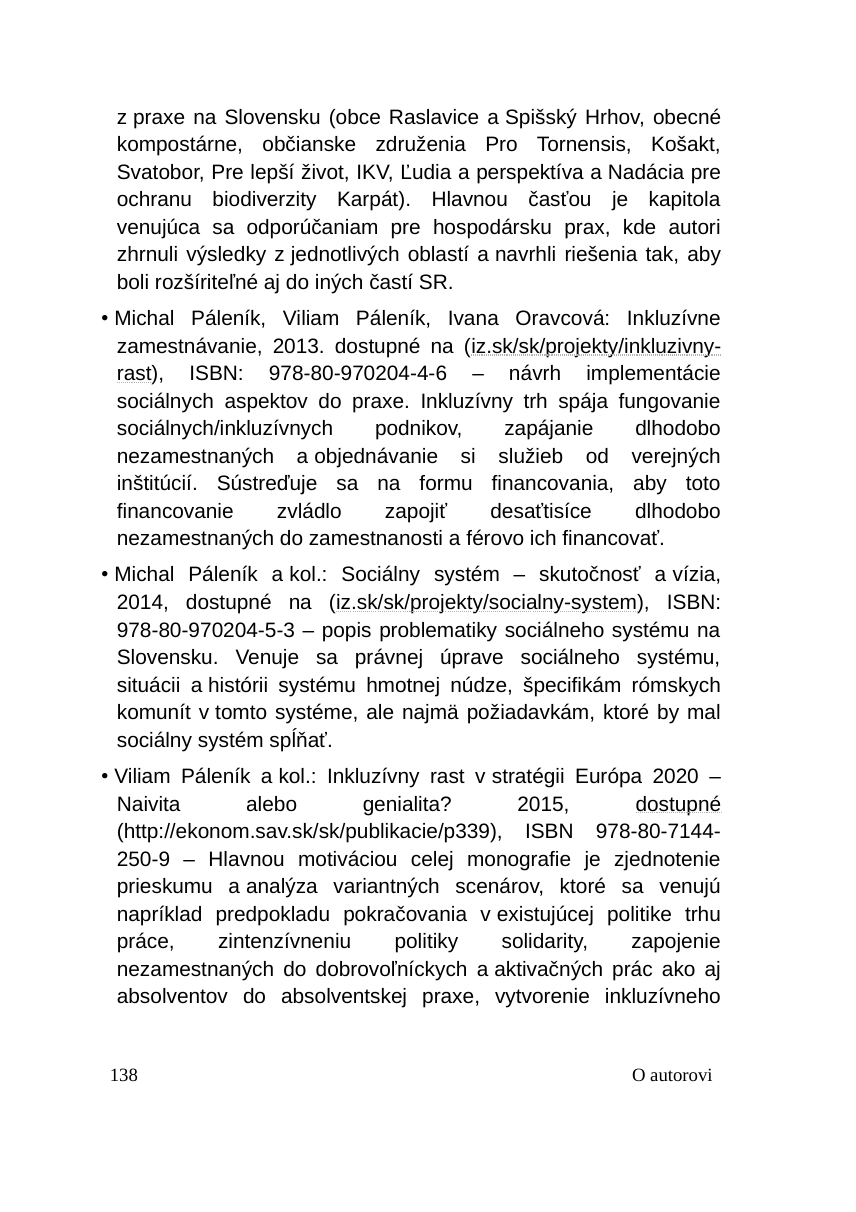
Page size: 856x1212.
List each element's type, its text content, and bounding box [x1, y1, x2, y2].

list z praxe na Slovensku (obce Raslavice a Spišský Hrhov, obecné kompostárne, občianske združenia Pro Tornensis, Košakt, Svatobor, Pre lepší život, IKV, Ľudia a perspektíva a Nadácia pre ochranu biodiverzity Karpát). Hlavnou časťou je kapitola venujúca sa odporúčaniam pre hospodársku prax, kde autori zhrnuli výsledky z jednotlivých oblastí a navrhli riešenia tak, aby boli rozšíriteľné aj do iných častí SR. [85, 104, 721, 293]
list Viliam Páleník a kol.: Inkluzívny rast v stratégii Európa 2020 – Naivita alebo genialita? 2015, dostupné (http://ekonom.sav.sk/sk/publikacie/p339), ISBN 978-80-7144-250-9 – Hlavnou motiváciou celej monografie je zjednotenie prieskumu a analýza variantných scenárov, ktoré sa venujú napríklad predpokladu pokračovania v existujúcej politike trhu práce, zintenzívneniu politiky solidarity, zapojenie nezamestnaných do dobrovoľníckych a aktivačných prác ako aj absolventov do absolventskej praxe, vytvorenie inkluzívneho [85, 764, 721, 1008]
list Michal Páleník, Viliam Páleník, Ivana Oravcová: Inkluzívne zamestnávanie, 2013. dostupné na (iz.sk/sk/​projekty/​inkluzivny-rast), ISBN: 978-80-970204-4-6 – návrh implementácie sociálnych aspektov do praxe. Inkluzívny trh spája fungovanie sociálnych/inkluzívnych podnikov, zapájanie dlhodobo nezamestnaných a objednávanie si služieb od verejných inštitúcií. Sústreďuje sa na formu financovania, aby toto financovanie zvládlo zapojiť desaťtisíce dlhodobo nezamestnaných do zamestnanosti a férovo ich financovať. [85, 306, 721, 550]
list Michal Páleník a kol.: Sociálny systém – skutočnosť a vízia, 2014, dostupné na (iz.sk/sk/​projekty/​socialny-system), ISBN: 978-80-970204-5-3 – popis problematiky sociálneho systému na Slovensku. Venuje sa právnej úprave sociálneho systému, situácii a histórii systému hmotnej núdze, špecifikám rómskych komunít v tomto systéme, ale najmä požiadavkám, ktoré by mal sociálny systém spĺňať. [85, 562, 721, 751]
